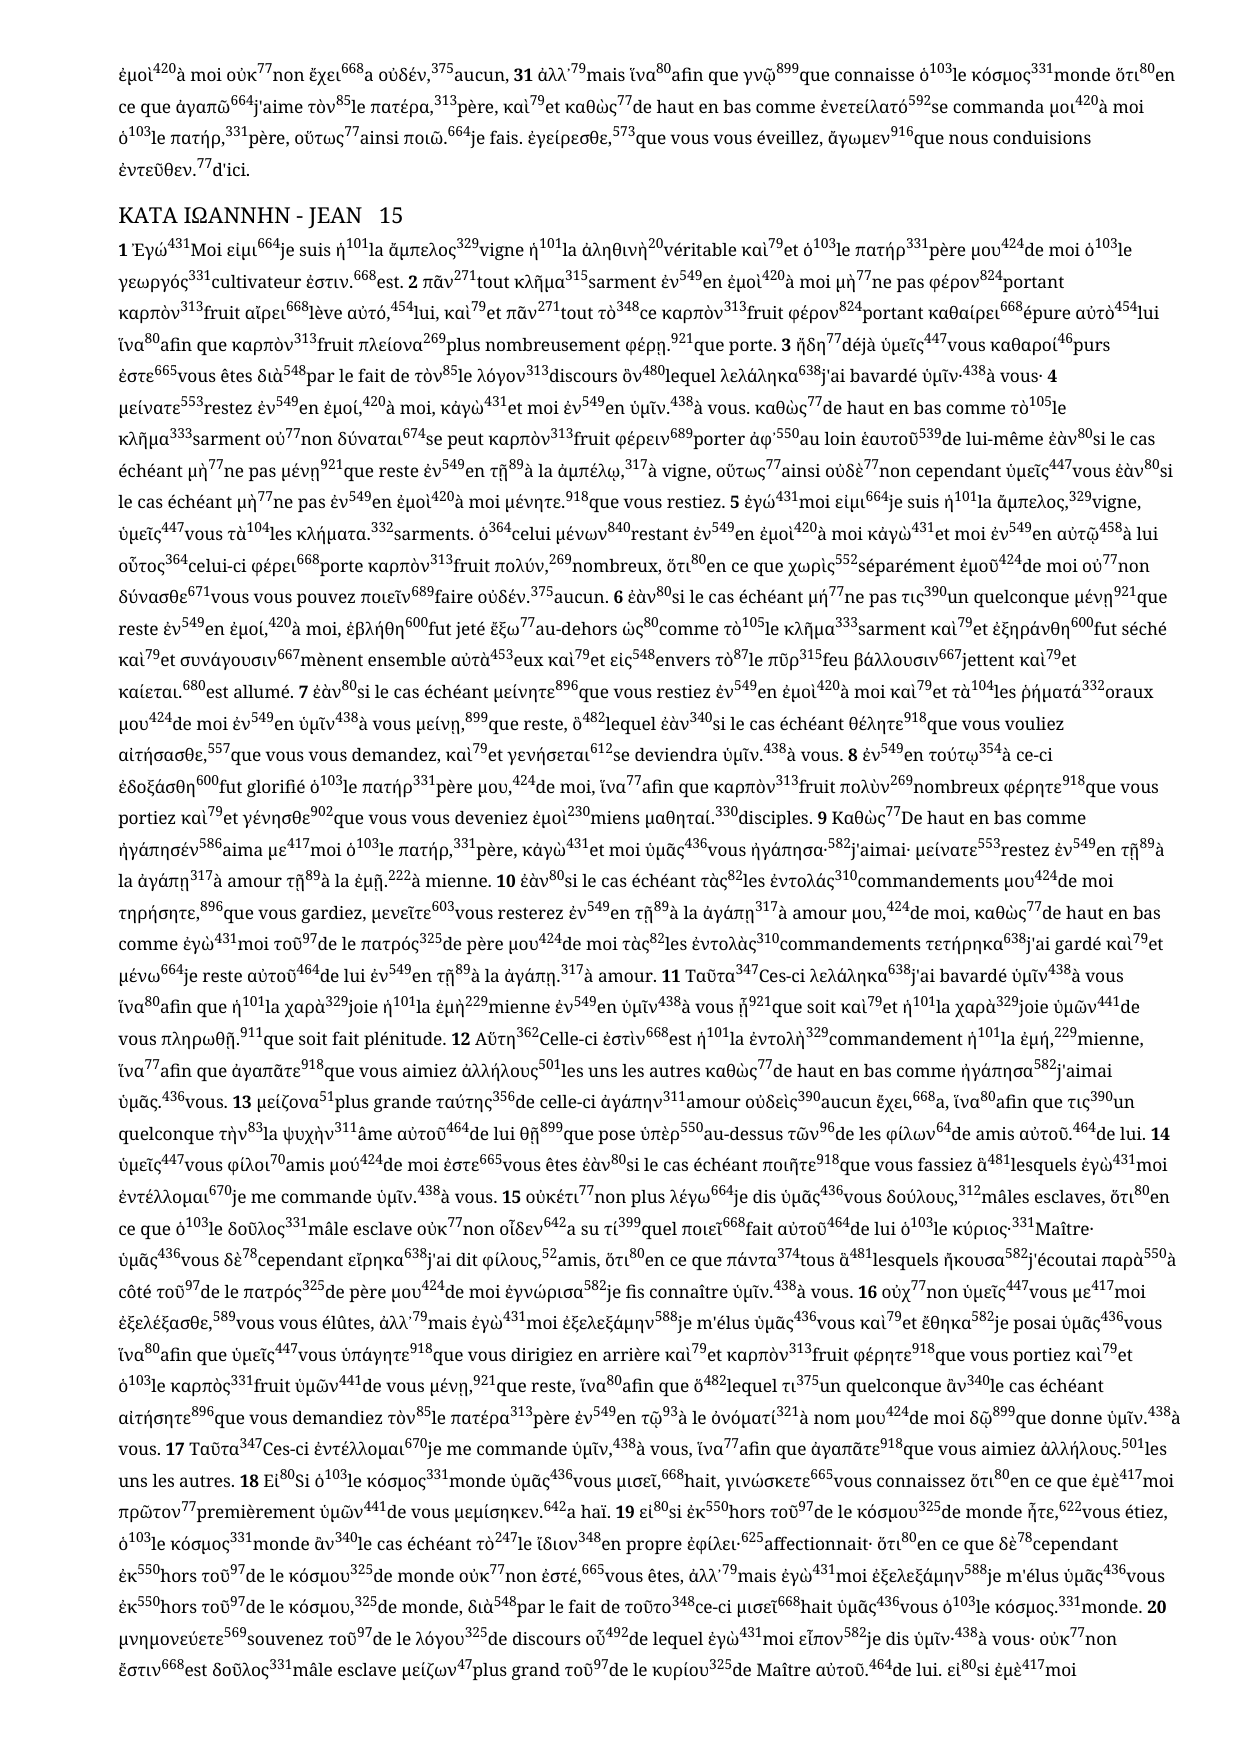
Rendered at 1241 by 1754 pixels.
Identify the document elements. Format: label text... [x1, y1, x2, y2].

text 1 Ἐγώ431Moi εἰμι664je suis ἡ101la ἄμπελος329vigne ἡ101la ἀληθινὴ20véritable καὶ79et ὁ103le πατήρ331père μου424de moi ὁ103le γεωργός331cultivateur ἐστιν.668est. 2 πᾶν271tout κλῆμα315sarment ἐν549en ἐμοὶ420à moi μὴ77ne pas φέρον824portant καρπὸν313fruit αἴρει668lève αὐτό,454lui, καὶ79et πᾶν271tout τὸ348ce καρπὸν313fruit φέρον824portant καθαίρει668épure αὐτὸ454lui ἵνα80afin que καρπὸν313fruit πλείονα269plus nombreusement φέρῃ.921que porte. 3 ἤδη77déjà ὑμεῖς447vous καθαροί46purs ἐστε665vous êtes διὰ548par le fait de τὸν85le λόγον313discours ὃν480lequel λελάληκα638j'ai bavardé ὑμῖν·438à vous· 4 μείνατε553restez ἐν549en ἐμοί,420à moi, κἀγὼ431et moi ἐν549en ὑμῖν.438à vous. καθὼς77de haut en bas comme τὸ105le κλῆμα333sarment οὐ77non δύναται674se peut καρπὸν313fruit φέρειν689porter ἀφ᾽550au loin ἑαυτοῦ539de lui-même ἐὰν80si le cas échéant μὴ77ne pas μένῃ921que reste ἐν549en τῇ89à la ἀμπέλῳ,317à vigne, οὕτως77ainsi οὐδὲ77non cependant ὑμεῖς447vous ἐὰν80si le cas échéant μὴ77ne pas ἐν549en ἐμοὶ420à moi μένητε.918que vous restiez. 5 ἐγώ431moi εἰμι664je suis ἡ101la ἄμπελος,329vigne, ὑμεῖς447vous τὰ104les κλήματα.332sarments. ὁ364celui μένων840restant ἐν549en ἐμοὶ420à moi κἀγὼ431et moi ἐν549en αὐτῷ458à lui οὗτος364celui-ci φέρει668porte καρπὸν313fruit πολύν,269nombreux, ὅτι80en ce que χωρὶς552séparément ἐμοῦ424de moi οὐ77non δύνασθε671vous vous pouvez ποιεῖν689faire οὐδέν.375aucun. 6 ἐὰν80si le cas échéant μή77ne pas τις390un quelconque μένῃ921que reste ἐν549en ἐμοί,420à moi, ἐβλήθη600fut jeté ἔξω77au-dehors ὡς80comme τὸ105le κλῆμα333sarment καὶ79et ἐξηράνθη600fut séché καὶ79et συνάγουσιν667mènent ensemble αὐτὰ453eux καὶ79et εἰς548envers τὸ87le πῦρ315feu βάλλουσιν667jettent καὶ79et καίεται.680est allumé. 7 ἐὰν80si le cas échéant μείνητε896que vous restiez ἐν549en ἐμοὶ420à moi καὶ79et τὰ104les ῥήματά332oraux μου424de moi ἐν549en ὑμῖν438à vous μείνῃ,899que reste, ὃ482lequel ἐὰν340si le cas échéant θέλητε918que vous vouliez αἰτήσασθε,557que vous vous demandez, καὶ79et γενήσεται612se deviendra ὑμῖν.438à vous. 8 ἐν549en τούτῳ354à ce-ci ἐδοξάσθη600fut glorifié ὁ103le πατήρ331père μου,424de moi, ἵνα77afin que καρπὸν313fruit πολὺν269nombreux φέρητε918que vous portiez καὶ79et γένησθε902que vous vous deveniez ἐμοὶ230miens μαθηταί.330disciples. 9 Καθὼς77De haut en bas comme ἠγάπησέν586aima με417moi ὁ103le πατήρ,331père, κἀγὼ431et moi ὑμᾶς436vous ἠγάπησα·582j'aimai· μείνατε553restez ἐν549en τῇ89à la ἀγάπῃ317à amour τῇ89à la ἐμῇ.222à mienne. 10 ἐὰν80si le cas échéant τὰς82les ἐντολάς310commandements μου424de moi τηρήσητε,896que vous gardiez, μενεῖτε603vous resterez ἐν549en τῇ89à la ἀγάπῃ317à amour μου,424de moi, καθὼς77de haut en bas comme ἐγὼ431moi τοῦ97de le πατρός325de père μου424de moi τὰς82les ἐντολὰς310commandements τετήρηκα638j'ai gardé καὶ79et μένω664je reste αὐτοῦ464de lui ἐν549en τῇ89à la ἀγάπῃ.317à amour. 11 Ταῦτα347Ces-ci λελάληκα638j'ai bavardé ὑμῖν438à vous ἵνα80afin que ἡ101la χαρὰ329joie ἡ101la ἐμὴ229mienne ἐν549en ὑμῖν438à vous ᾖ921que soit καὶ79et ἡ101la χαρὰ329joie ὑμῶν441de vous πληρωθῇ.911que soit fait plénitude. 12 Αὕτη362Celle-ci ἐστὶν668est ἡ101la ἐντολὴ329commandement ἡ101la ἐμή,229mienne, ἵνα77afin que ἀγαπᾶτε918que vous aimiez ἀλλήλους501les uns les autres καθὼς77de haut en bas comme ἠγάπησα582j'aimai ὑμᾶς.436vous. 13 μείζονα51plus grande ταύτης356de celle-ci ἀγάπην311amour οὐδεὶς390aucun ἔχει,668a, ἵνα80afin que τις390un quelconque τὴν83la ψυχὴν311âme αὐτοῦ464de lui θῇ899que pose ὑπὲρ550au-dessus τῶν96de les φίλων64de amis αὐτοῦ.464de lui. 14 ὑμεῖς447vous φίλοι70amis μού424de moi ἐστε665vous êtes ἐὰν80si le cas échéant ποιῆτε918que vous fassiez ἃ481lesquels ἐγὼ431moi ἐντέλλομαι670je me commande ὑμῖν.438à vous. 15 οὐκέτι77non plus λέγω664je dis ὑμᾶς436vous δούλους,312mâles esclaves, ὅτι80en ce que ὁ103le δοῦλος331mâle esclave οὐκ77non οἶδεν642a su τί399quel ποιεῖ668fait αὐτοῦ464de lui ὁ103le κύριος·331Maître· ὑμᾶς436vous δὲ78cependant εἴρηκα638j'ai dit φίλους,52amis, ὅτι80en ce que πάντα374tous ἃ481lesquels ἤκουσα582j'écoutai παρὰ550à côté τοῦ97de le πατρός325de père μου424de moi ἐγνώρισα582je fis connaître ὑμῖν.438à vous. 16 οὐχ77non ὑμεῖς447vous με417moi ἐξελέξασθε,589vous vous élûtes, ἀλλ᾽79mais ἐγὼ431moi ἐξελεξάμην588je m'élus ὑμᾶς436vous καὶ79et ἔθηκα582je posai ὑμᾶς436vous ἵνα80afin que ὑμεῖς447vous ὑπάγητε918que vous dirigiez en arrière καὶ79et καρπὸν313fruit φέρητε918que vous portiez καὶ79et ὁ103le καρπὸς331fruit ὑμῶν441de vous μένῃ,921que reste, ἵνα80afin que ὅ482lequel τι375un quelconque ἂν340le cas échéant αἰτήσητε896que vous demandiez τὸν85le πατέρα313père ἐν549en τῷ93à le ὀνόματί321à nom μου424de moi δῷ899que donne ὑμῖν.438à vous. 17 Ταῦτα347Ces-ci ἐντέλλομαι670je me commande ὑμῖν,438à vous, ἵνα77afin que ἀγαπᾶτε918que vous aimiez ἀλλήλους.501les uns les autres. 18 Εἰ80Si ὁ103le κόσμος331monde ὑμᾶς436vous μισεῖ,668hait, γινώσκετε665vous connaissez ὅτι80en ce que ἐμὲ417moi πρῶτον77premièrement ὑμῶν441de vous μεμίσηκεν.642a haï. 19 εἰ80si ἐκ550hors τοῦ97de le κόσμου325de monde ἦτε,622vous étiez, ὁ103le κόσμος331monde ἂν340le cas échéant τὸ247le ἴδιον348en propre ἐφίλει·625affectionnait· ὅτι80en ce que δὲ78cependant ἐκ550hors τοῦ97de le κόσμου325de monde οὐκ77non ἐστέ,665vous êtes, ἀλλ᾽79mais ἐγὼ431moi ἐξελεξάμην588je m'élus ὑμᾶς436vous ἐκ550hors τοῦ97de le κόσμου,325de monde, διὰ548par le fait de τοῦτο348ce-ci μισεῖ668hait ὑμᾶς436vous ὁ103le κόσμος.331monde. 20 μνημονεύετε569souvenez τοῦ97de le λόγου325de discours οὗ492de lequel ἐγὼ431moi εἶπον582je dis ὑμῖν·438à vous· οὐκ77non ἔστιν668est δοῦλος331mâle esclave μείζων47plus grand τοῦ97de le κυρίου325de Maître αὐτοῦ.464de lui. εἰ80si ἐμὲ417moi ἐδίωξαν,585poursuivirent, καὶ77aussi ὑμᾶς436vous διώξουσιν·605poursuivront· εἰ80si τὸν85le λόγον313discours μου424de moi ἐτήρησαν,585gardèrent, καὶ77aussi τὸν85le ὑμέτερον433votre τηρήσουσιν.605garderont. 21 ἀλλὰ79mais ταῦτα347ces-ci πάντα374tous ποιήσουσιν605feront εἰς548envers ὑμᾶς436vous διὰ548par le fait de τὸ87le ὄνομά315nom μου,424de moi, ὅτι80en ce que οὐκ77non οἴδασιν641ont su τὸν346celui πέμψαντά707ayant mandé με.417moi. 22 Εἰ551Si μὴ77ne pas ἦλθον582je vins καὶ79et ἐλάλησα582je bavardai αὐτοῖς,457à eux, ἁμαρτίαν311faute οὐκ77non εἴχοσαν·624avaient· νῦν77maintenant δὲ78cependant πρόφασιν311apparence en avant οὐκ77non ἔχουσιν667ont περὶ550autour τῆς95de la ἁμαρτίας323de faute αὐτῶν.463de eux. 23 ὁ364celui ἐμὲ417moi μισῶν840haïssant καὶ77aussi τὸν85le πατέρα313père μου424de moi μισεῖ.668hait. 24 εἰ80si τὰ86les ἔργα314travaux μὴ77ne pas ἐποίησα582je fis ἐν549en αὐτοῖς457à eux ἃ481lesquels οὐδεὶς287aucun ἄλλος390autre ἐποίησεν,586fit, ἁμαρτίαν311faute οὐκ77non εἴχοσαν·624avaient· νῦν77maintenant δὲ78cependant καὶ79et ἑωράκασιν641ont vu καὶ79et μεμισήκασιν641ont haï καὶ79et ἐμὲ417moi καὶ79et τὸν85le πατέρα313père μου.424de moi. 25 ἀλλ᾽79mais ἵνα80afin que πληρωθῇ911que soit fait plénitude ὁ103le λόγος331discours ὁ364celui ἐν549en τῷ91à le νόμῳ319à loi αὐτῶν463de eux γεγραμμένος813ayant été graphé ὅτι80en ce que ἐμίσησάν585haïrent με417moi δωρεάν.77gratuitement. 26 Ὅταν80Lorsque le cas échéant ἔλθῃ899que vienne ὁ103le παράκλητος331appelé à côté ὃν480lequel ἐγὼ431moi πέμψω602je manderai ὑμῖν438à vous παρὰ550à côté τοῦ97de le πατρός,325de père, τὸ105le πνεῦμα333souffle τῆς95de la ἀληθείας323de vérité ὃ500lequel παρὰ550à côté τοῦ97de le πατρὸς325de père ἐκπορεύεται,674se va au dehors, ἐκεῖνος364celui-là μαρτυρήσει606témoignera περὶ550autour ἐμοῦ·424de moi· 27 καὶ77aussi ὑμεῖς447vous δὲ78cependant μαρτυρεῖτε,665vous témoignez, ὅτι80en ce que ἀπ᾽550au loin ἀρχῆς323de origine μετ᾽550avec ἐμοῦ424de moi ἐστε.665vous êtes. [118, 234, 1181, 1682]
text ΚΑΤΑ ΙΩΑΝΝΗΝ - JEAN 15 [118, 200, 1181, 230]
